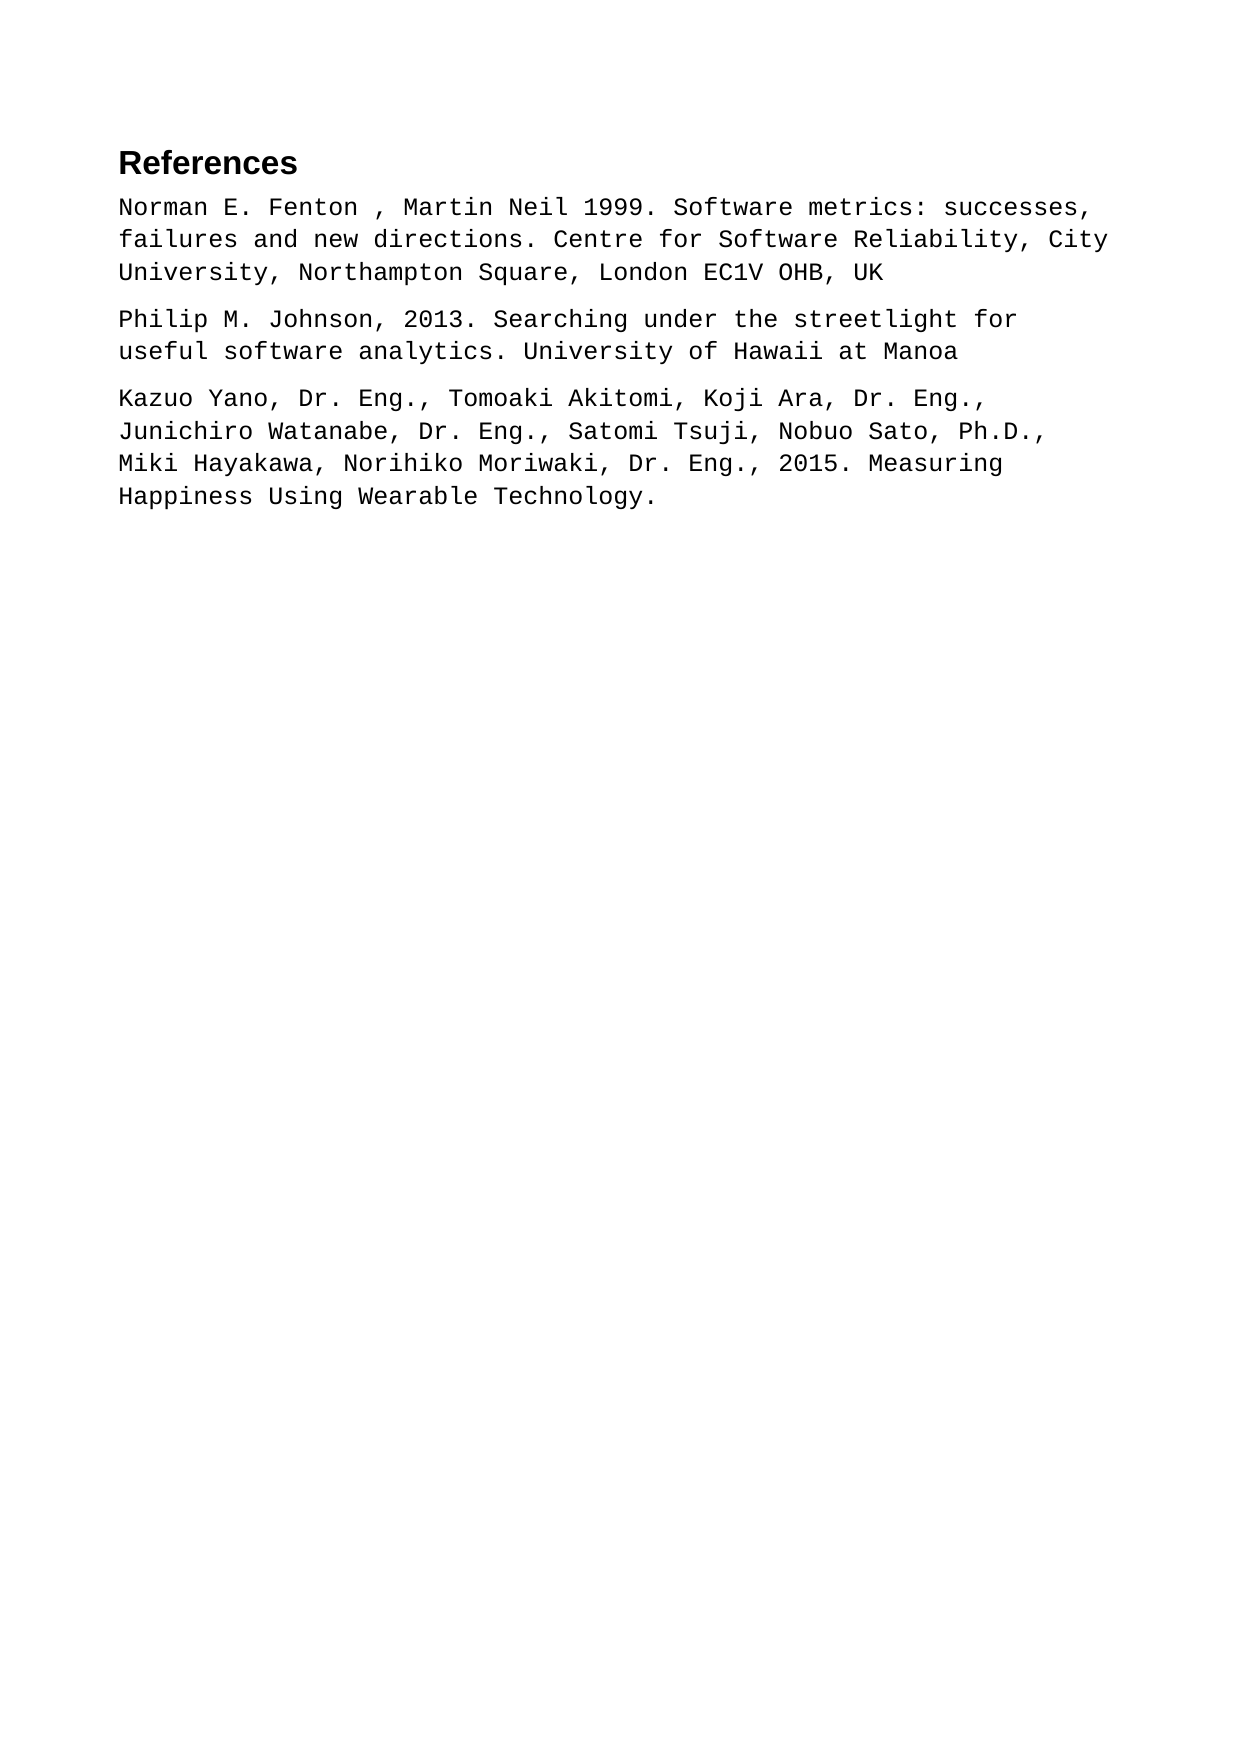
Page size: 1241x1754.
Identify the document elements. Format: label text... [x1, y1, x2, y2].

subtitle References [118, 143, 1122, 182]
text Norman E. Fenton , Martin Neil 1999. Software metrics: successes, failures and new directions. Centre for Software Reliability, City University, Northampton Square, London EC1V OHB, UK [118, 194, 1122, 287]
text Philip M. Johnson, 2013. Searching under the streetlight for useful software analytics. University of Hawaii at Manoa [118, 306, 1122, 367]
text Kazuo Yano, Dr. Eng., Tomoaki Akitomi, Koji Ara, Dr. Eng., Junichiro Watanabe, Dr. Eng., Satomi Tsuji, Nobuo Sato, Ph.D., Miki Hayakawa, Norihiko Moriwaki, Dr. Eng., 2015. Measuring Happiness Using Wearable Technology. [118, 386, 1122, 512]
